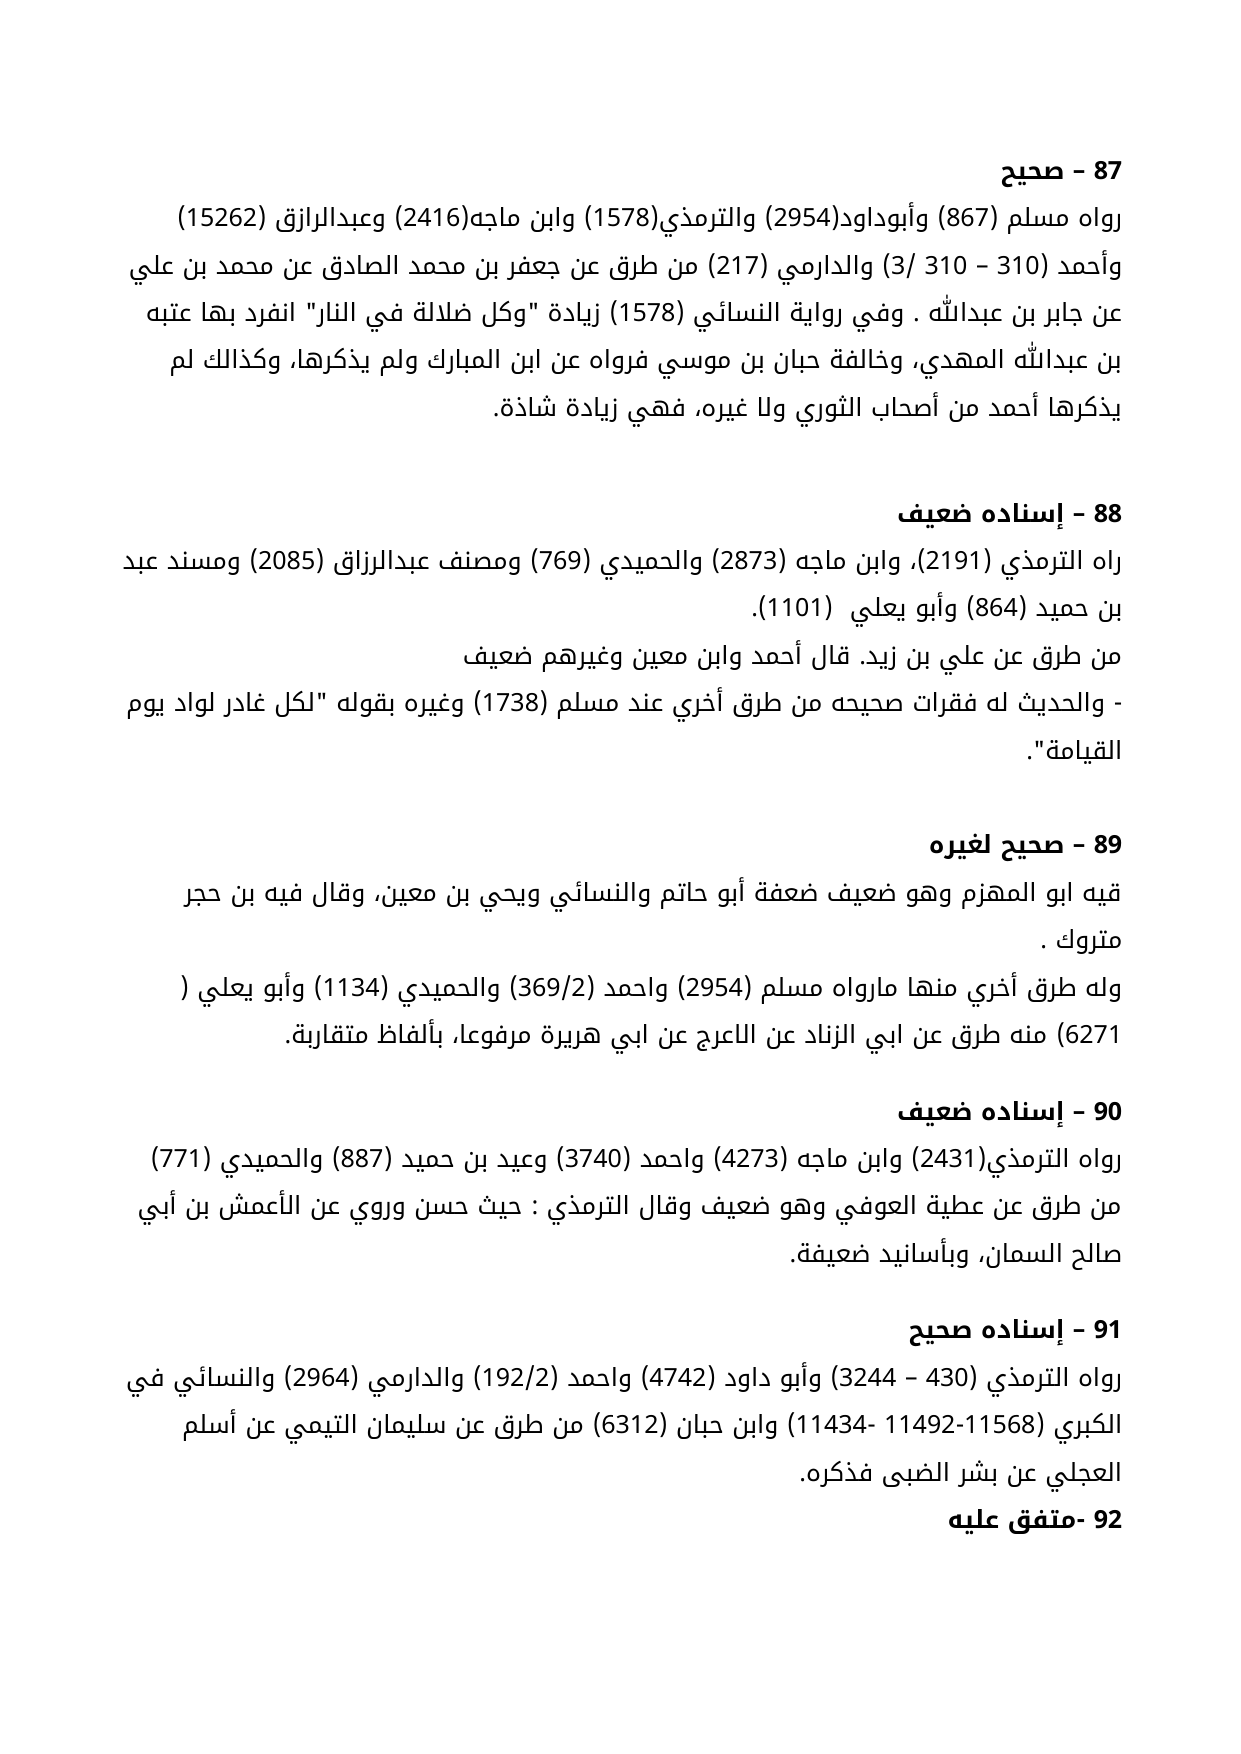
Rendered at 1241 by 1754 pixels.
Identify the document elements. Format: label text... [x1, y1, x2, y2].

text - والحديث له فقرات صحيحه من طرق أخري عند مسلم (1738) وغيره بقوله "لكل غادر لواد يوم القيامة". [118, 679, 1122, 774]
text رواه مسلم (867) وأبوداود(2954) والترمذي(1578) وابن ماجه(2416) وعبدالرازق (15262) وأحمد (310 – 310 /3) والدارمي (217) من طرق عن جعفر بن محمد الصادق عن محمد بن علي عن جابر بن عبدالله . وفي رواية النسائي (1578) زيادة "وكل ضلالة في النار" انفرد بها عتبه بن عبدالله المهدي، وخالفة حبان بن موسي فرواه عن ابن المبارك ولم يذكرها، وكذالك لم يذكرها أحمد من أصحاب الثوري ولا غيره، فهي زيادة شاذة. [118, 195, 1122, 432]
text راه الترمذي (2191)، وابن ماجه (2873) والحميدي (769) ومصنف عبدالرزاق (2085) ومسند عبد بن حميد (864) وأبو يعلي (1101). [118, 537, 1122, 632]
text رواه الترمذي (430 – 3244) وأبو داود (4742) واحمد (192/2) والدارمي (2964) والنسائي في الكبري (11568-11492 -11434) وابن حبان (6312) من طرق عن سليمان التيمي عن أسلم العجلي عن بشر الضبى فذكره. [118, 1354, 1122, 1496]
text وله طرق أخري منها مارواه مسلم (2954) واحمد (369/2) والحميدي (1134) وأبو يعلي (6271) منه طرق عن ابي الزناد عن الاعرج عن ابي هريرة مرفوعا، بألفاظ متقاربة. [118, 964, 1122, 1059]
text من طرق عن علي بن زيد. قال أحمد وابن معين وغيرهم ضعيف [118, 632, 1122, 679]
text رواه الترمذي(2431) وابن ماجه (4273) واحمد (3740) وعيد بن حميد (887) والحميدي (771) من طرق عن عطية العوفي وهو ضعيف وقال الترمذي : حيث حسن وروي عن الأعمش بن أبي صالح السمان، وبأسانيد ضعيفة. [118, 1135, 1122, 1277]
text 91 – إسناده صحيح [118, 1307, 1122, 1354]
text 92 -متفق عليه [118, 1496, 1122, 1544]
text 88 – إسناده ضعيف [118, 490, 1122, 537]
text 87 – صحيح [118, 147, 1122, 195]
text قيه ابو المهزم وهو ضعيف ضعفة أبو حاتم والنسائي ويحي بن معين، وقال فيه بن حجر متروك . [118, 869, 1122, 964]
text 90 – إسناده ضعيف [118, 1088, 1122, 1135]
text 89 – صحيح لغيره [118, 822, 1122, 869]
